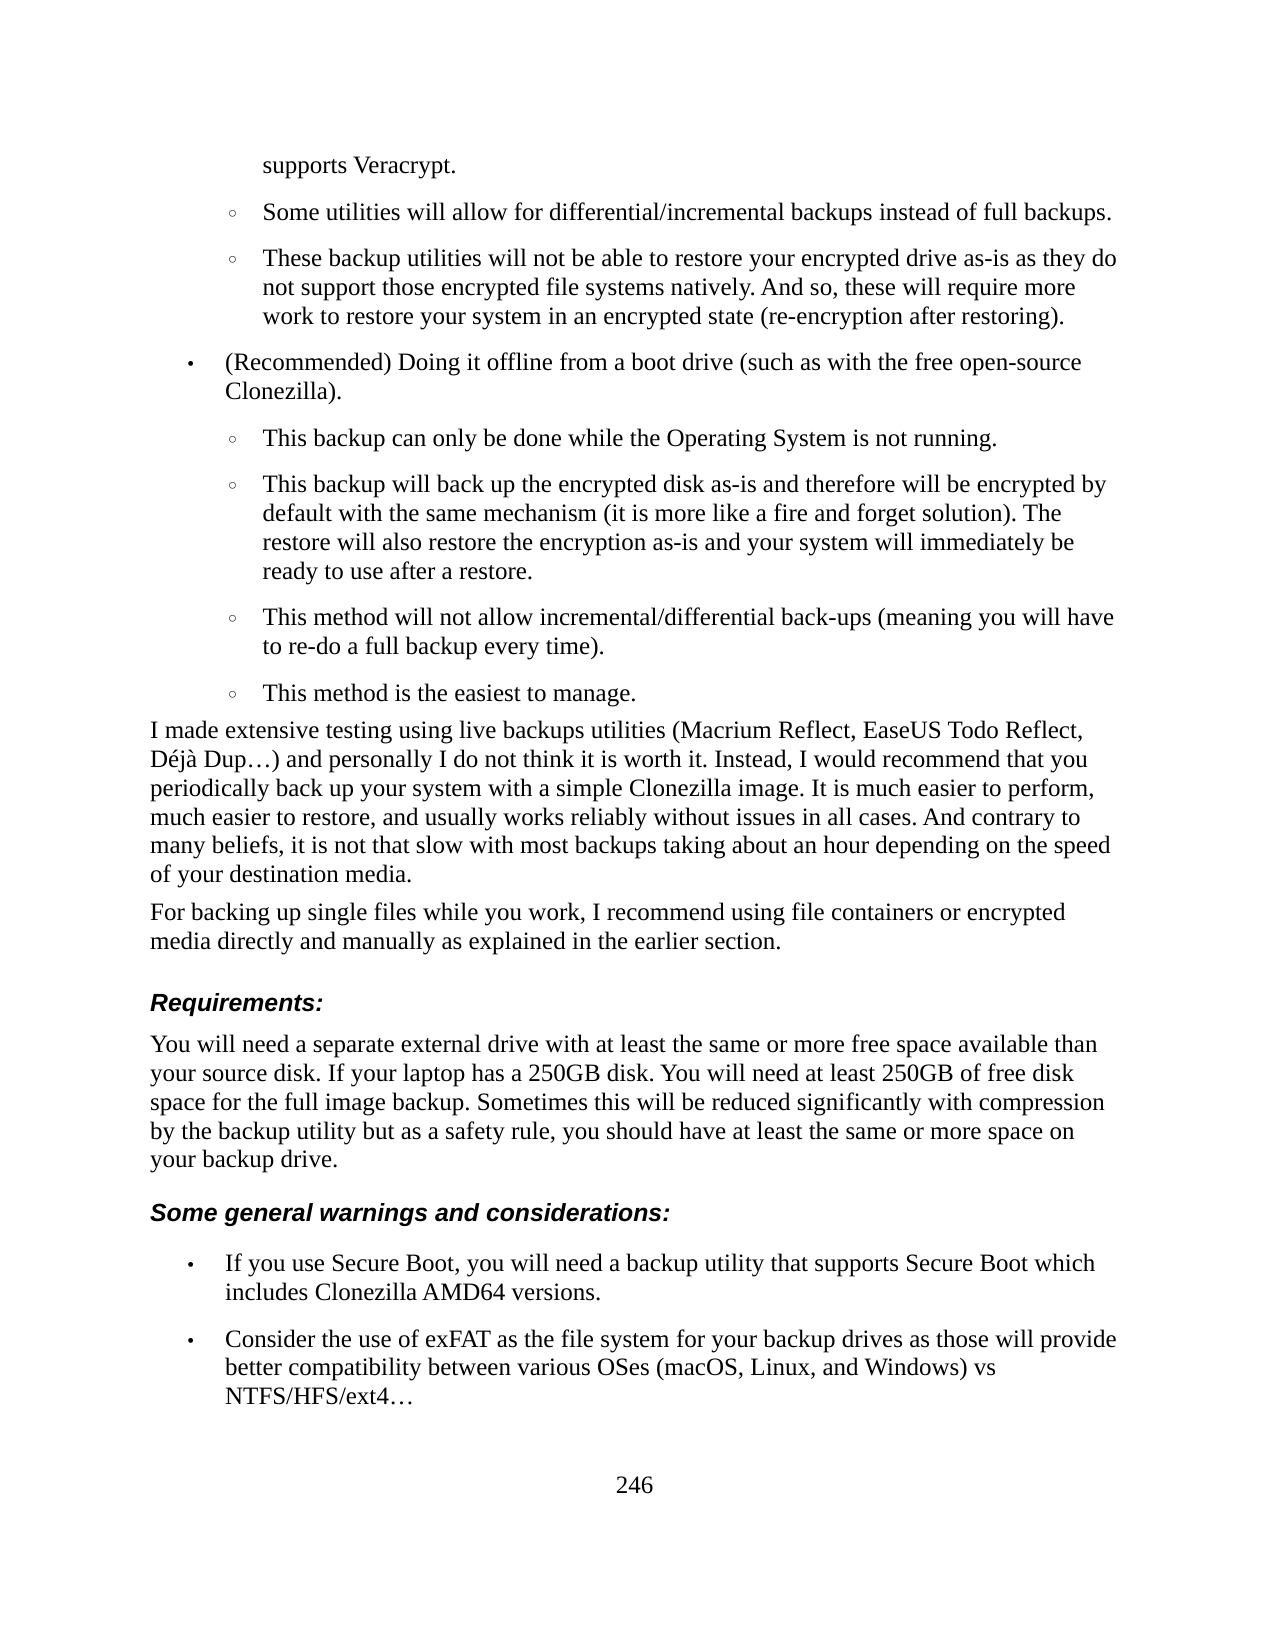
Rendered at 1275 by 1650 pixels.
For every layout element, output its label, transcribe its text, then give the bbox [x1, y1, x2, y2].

text I made extensive testing using live backups utilities (Macrium Reflect, EaseUS Todo Reflect, Déjà Dup…) and personally I do not think it is worth it. Instead, I would recommend that you periodically back up your system with a simple Clonezilla image. It is much easier to perform, much easier to restore, and usually works reliably without issues in all cases. And contrary to many beliefs, it is not that slow with most backups taking about an hour depending on the speed of your destination media. [150, 716, 1125, 888]
text You will need a separate external drive with at least the same or more free space available than your source disk. If your laptop has a 250GB disk. You will need at least 250GB of free disk space for the full image backup. Sometimes this will be reduced significantly with compression by the backup utility but as a safety rule, you should have at least the same or more space on your backup drive. [150, 1029, 1125, 1173]
list This backup will back up the encrypted disk as-is and therefore will be encrypted by default with the same mechanism (it is more like a fire and forget solution). The restore will also restore the encryption as-is and your system will immediately be ready to use after a restore. [225, 469, 1125, 584]
list Consider the use of exFAT as the file system for your backup drives as those will provide better compatibility between various OSes (macOS, Linux, and Windows) vs NTFS/HFS/ext4… [187, 1324, 1125, 1410]
list These backup utilities will not be able to restore your encrypted drive as-is as they do not support those encrypted file systems natively. And so, these will require more work to restore your system in an encrypted state (re-encryption after restoring). [225, 243, 1125, 329]
list This backup can only be done while the Operating System is not running. [225, 423, 1125, 452]
subtitle Some general warnings and considerations: [150, 1198, 1125, 1227]
list supports Veracrypt. [225, 150, 1125, 179]
list Some utilities will allow for differential/incremental backups instead of full backups. [225, 197, 1125, 225]
text For backing up single files while you work, I recommend using file containers or encrypted media directly and manually as explained in the earlier section. [150, 897, 1125, 954]
list (Recommended) Doing it offline from a boot drive (such as with the free open-source Clonezilla). [187, 347, 1125, 405]
list This method is the easiest to manage. [225, 678, 1125, 707]
list This method will not allow incremental/differential back-ups (meaning you will have to re-do a full backup every time). [225, 602, 1125, 660]
subtitle Requirements: [150, 988, 1125, 1017]
list If you use Secure Boot, you will need a backup utility that supports Secure Boot which includes Clonezilla AMD64 versions. [187, 1248, 1125, 1306]
